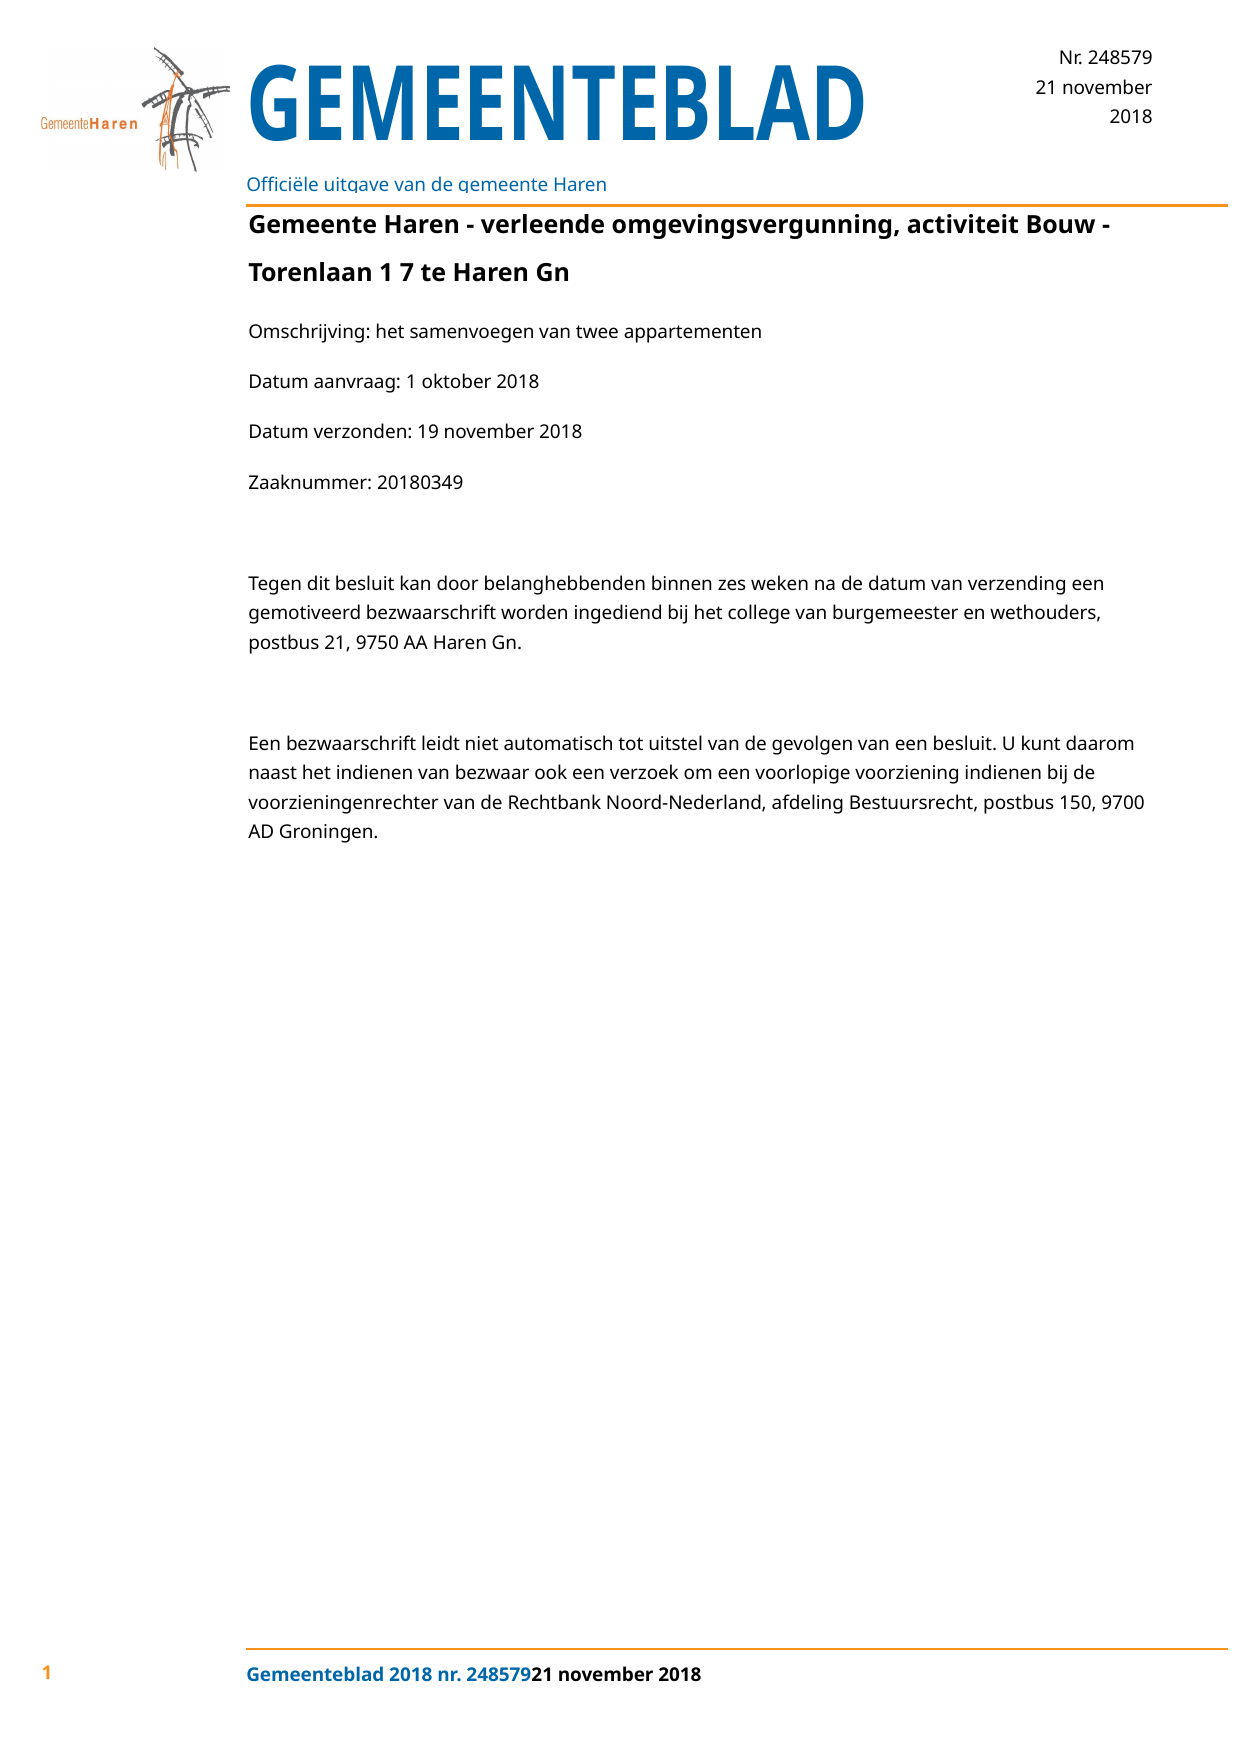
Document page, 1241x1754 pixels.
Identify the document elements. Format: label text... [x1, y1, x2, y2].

text Gemeente Haren - verleende omgevingsvergunning, activiteit Bouw - Torenlaan 1 7 te Haren Gn [248, 207, 1152, 288]
text Tegen dit besluit kan door belanghebbenden binnen zes weken na de datum van verzending een gemotiveerd bezwaarschrift worden ingediend bij het college van burgemeester en wethouders, postbus 21, 9750 AA Haren Gn. [248, 570, 1152, 655]
text Zaaknummer: 20180349 [248, 469, 1152, 495]
text Een bezwaarschrift leidt niet automatisch tot uitstel van de gevolgen van een besluit. U kunt daarom naast het indienen van bezwaar ook een verzoek om een voorlopige voorziening indienen bij de voorzieningenrechter van de Rechtbank Noord-Nederland, afdeling Bestuursrecht, postbus 150, 9700 AD Groningen. [248, 730, 1152, 844]
text Omschrijving: het samenvoegen van twee appartementen [248, 318, 1152, 344]
picture [41, 47, 231, 172]
text Datum aanvraag: 1 oktober 2018 [248, 368, 1152, 394]
text Datum verzonden: 19 november 2018 [248, 419, 1152, 444]
